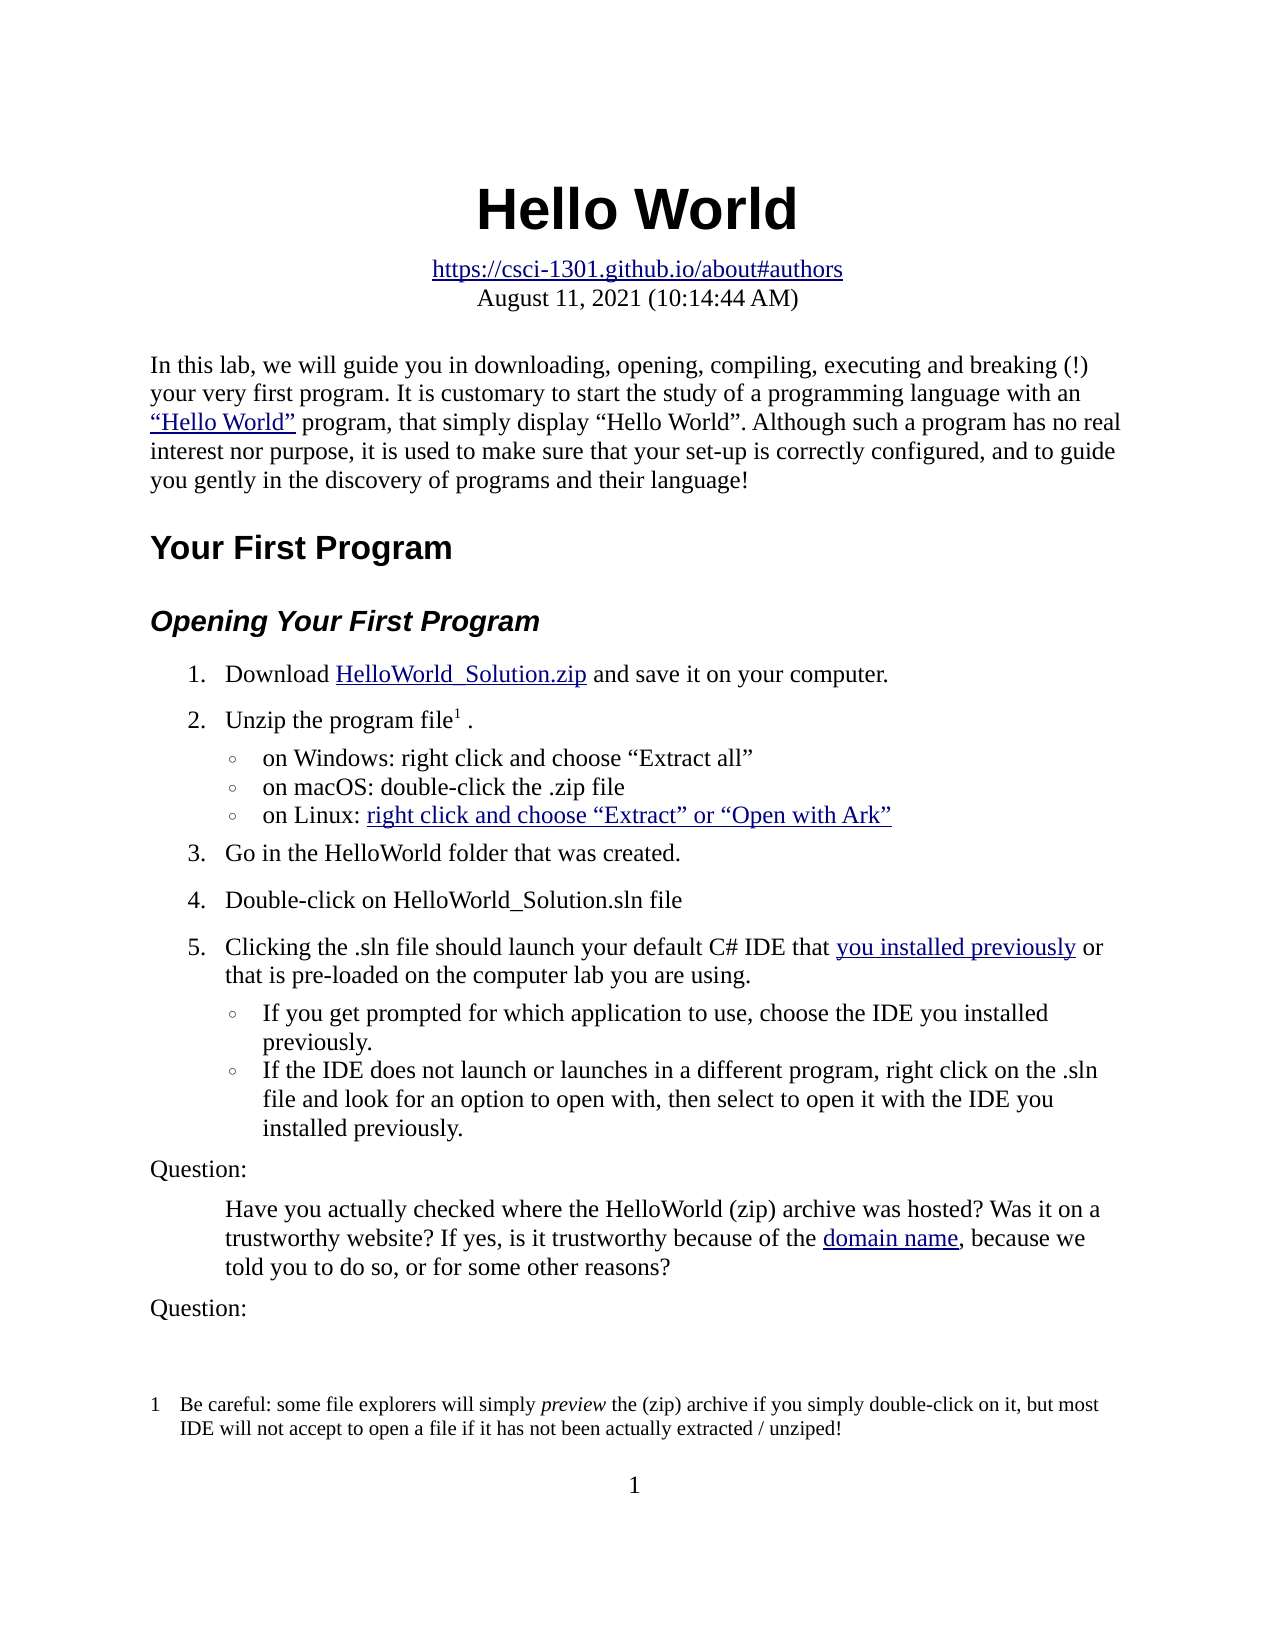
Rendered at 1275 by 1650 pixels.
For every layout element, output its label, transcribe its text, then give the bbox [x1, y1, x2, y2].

text Have you actually checked where the HelloWorld (zip) archive was hosted? Was it on a trustworthy website? If yes, is it trustworthy because of the domain name, because we told you to do so, or for some other reasons? [225, 1194, 1125, 1281]
text In this lab, we will guide you in downloading, opening, compiling, executing and breaking (!) your very first program. It is customary to start the study of a programming language with an “Hello World” program, that simply display “Hello World”. Although such a program has no real interest nor purpose, it is used to make sure that your set-up is correctly configured, and to guide you gently in the discovery of programs and their language! [150, 350, 1125, 493]
list Be careful: some file explorers will simply preview the (zip) archive if you simply double-click on it, but most IDE will not accept to open a file if it has not been actually extracted / unziped! [150, 1392, 1125, 1440]
list Clicking the .sln file should launch your default C# IDE that you installed previously or that is pre-loaded on the computer lab you are using. [187, 932, 1125, 989]
list Unzip the program file . [187, 705, 1125, 734]
text August 11, 2021 (10:14:44 AM) [150, 283, 1125, 312]
list Download HelloWorld_Solution.zip and save it on your computer. [187, 659, 1125, 687]
list on macOS: double-click the .zip file [225, 772, 1125, 801]
list on Windows: right click and choose “Extract all” [225, 743, 1125, 772]
title Hello World [150, 175, 1125, 242]
list Double-click on HelloWorld_Solution.sln file [187, 885, 1125, 914]
text Question: [150, 1154, 1125, 1182]
list If the IDE does not launch or launches in a different program, right click on the .sln file and look for an option to open with, then select to open it with the IDE you installed previously. [225, 1056, 1125, 1142]
text Question: [150, 1293, 1125, 1321]
subtitle Opening Your First Program [150, 604, 1125, 637]
list Go in the HelloWorld folder that was created. [187, 838, 1125, 867]
list If you get prompted for which application to use, choose the IDE you installed previously. [225, 998, 1125, 1056]
subtitle Your First Program [150, 527, 1125, 566]
list on Linux: right click and choose “Extract” or “Open with Ark” [225, 801, 1125, 829]
text https://csci-1301.github.io/about#authors [150, 254, 1125, 283]
